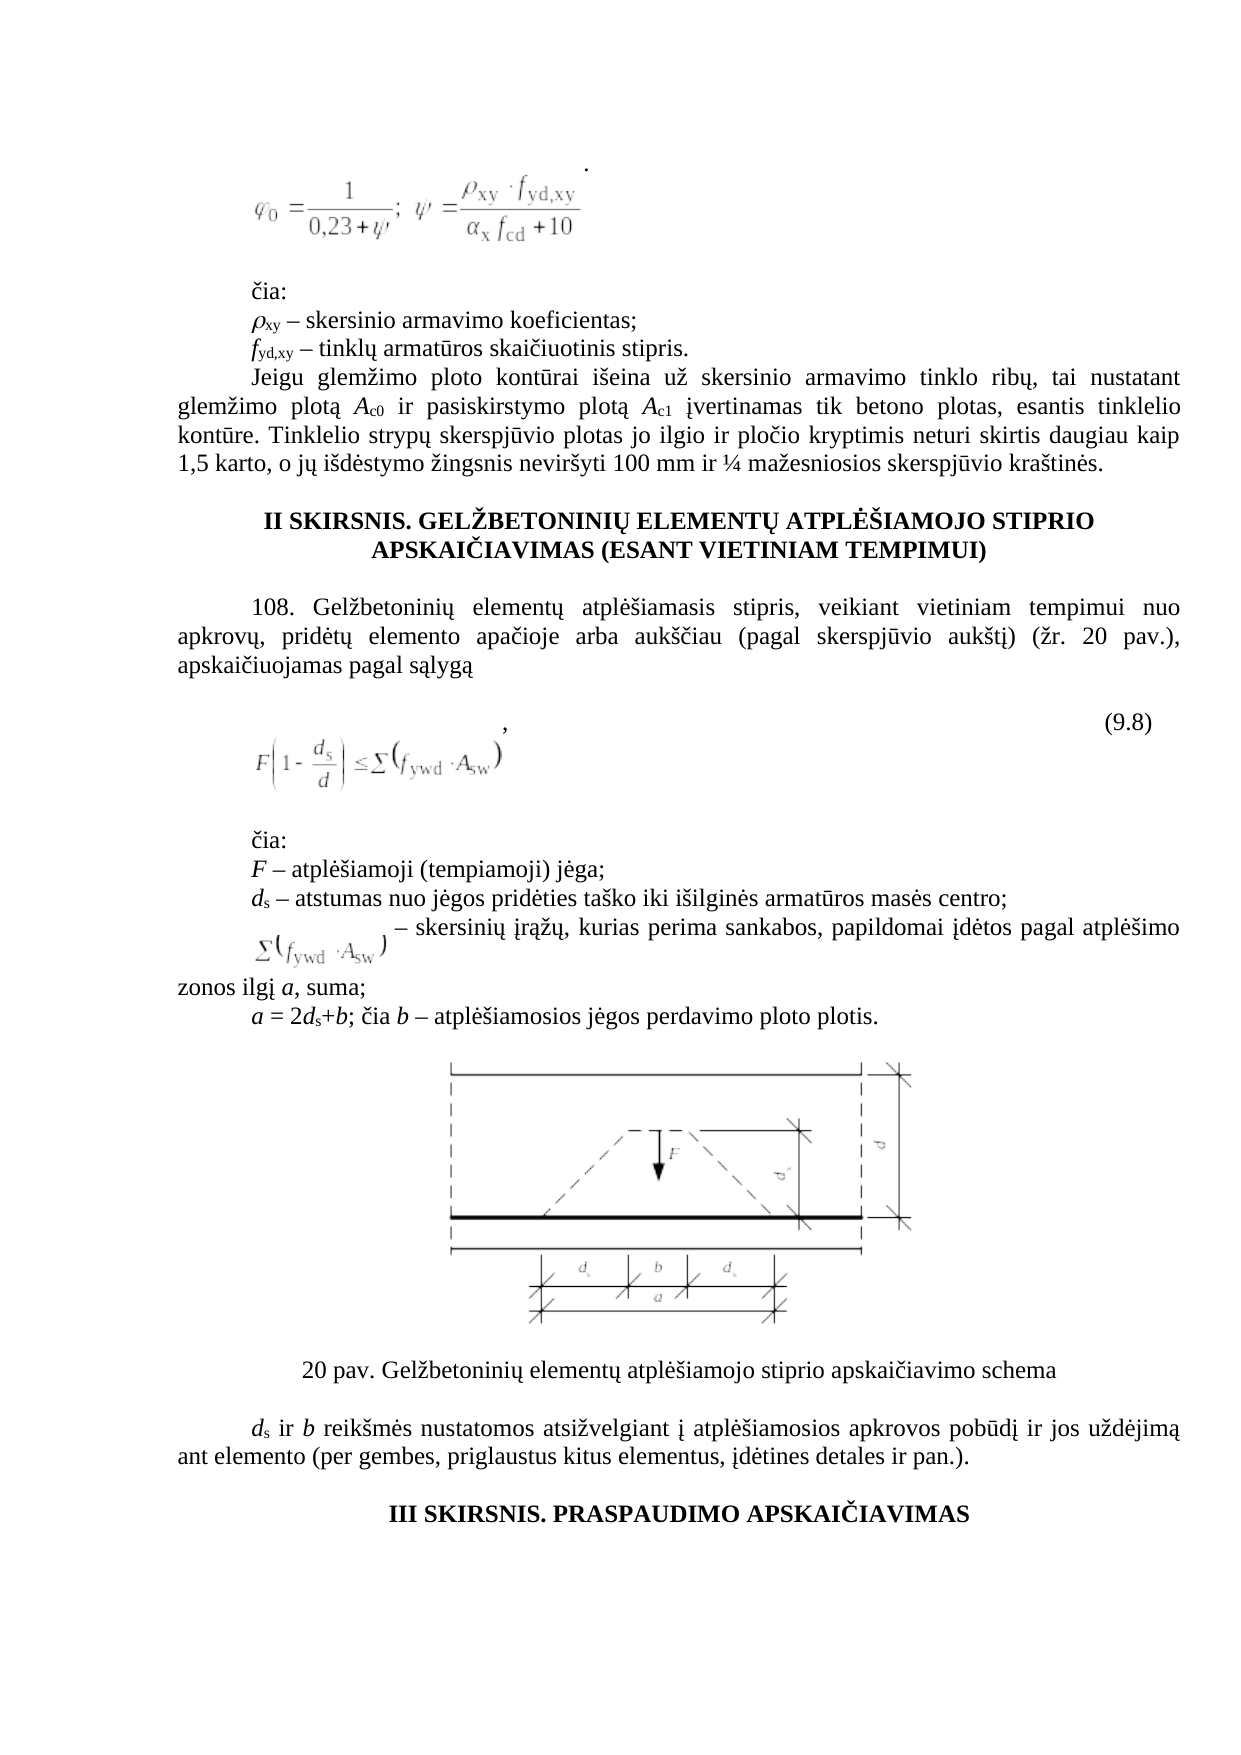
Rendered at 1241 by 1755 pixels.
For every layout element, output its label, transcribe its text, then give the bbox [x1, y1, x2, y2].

text 20 pav. Gelžbetoninių elementų atplėšiamojo stiprio apskaičiavimo schema [177, 1355, 1181, 1384]
text čia: [177, 826, 1181, 854]
text ds ir b reikšmės nustatomos atsižvelgiant į atplėšiamosios apkrovos pobūdį ir jos uždėjimą ant elemento (per gembes, priglaustus kitus elementus, įdėtines detales ir pan.). [177, 1413, 1181, 1470]
text 108. Gelžbetoninių elementų atplėšiamasis stipris, veikiant vietiniam tempimui nuo apkrovų, pridėtų elemento apačioje arba aukščiau (pagal skerspjūvio aukštį) (žr. 20 pav.), apskaičiuojamas pagal sąlygą [177, 592, 1181, 678]
text rxy – skersinio armavimo koeficientas; [177, 305, 1181, 333]
text a = 2ds+b; čia b – atplėšiamosios jėgos perdavimo ploto plotis. [177, 1001, 1181, 1029]
text – skersinių įrąžų, kurias perima sankabos, papildomai įdėtos pagal atplėšimo zonos ilgį a, suma; [177, 912, 1181, 1001]
text II skirsnis. Gelžbetoninių elementų atplėšiamojo stiprio APskaičiavimas (esant vietiniam tempimui) [177, 506, 1181, 563]
text . [177, 148, 1181, 247]
text ds – atstumas nuo jėgos pridėties taško iki išilginės armatūros masės centro; [177, 883, 1181, 912]
text čia: [177, 276, 1181, 305]
text , (9.8) [177, 707, 1181, 797]
text F – atplėšiamoji (tempiamoji) jėga; [177, 854, 1181, 883]
text III skirsnis. praspaudimo apskaičiavimas [177, 1499, 1181, 1528]
text fyd,xy – tinklų armatūros skaičiuotinis stipris. [177, 333, 1181, 362]
text Jeigu glemžimo ploto kontūrai išeina už skersinio armavimo tinklo ribų, tai nustatant glemžimo plotą Ac0 ir pasiskirstymo plotą Ac1 įvertinamas tik betono plotas, esantis tinklelio kontūre. Tinklelio strypų skerspjūvio plotas jo ilgio ir pločio kryptimis neturi skirtis daugiau kaip 1,5 karto, o jų išdėstymo žingsnis neviršyti 100 mm ir ¼ mažesniosios skerspjūvio kraštinės. [177, 362, 1181, 477]
